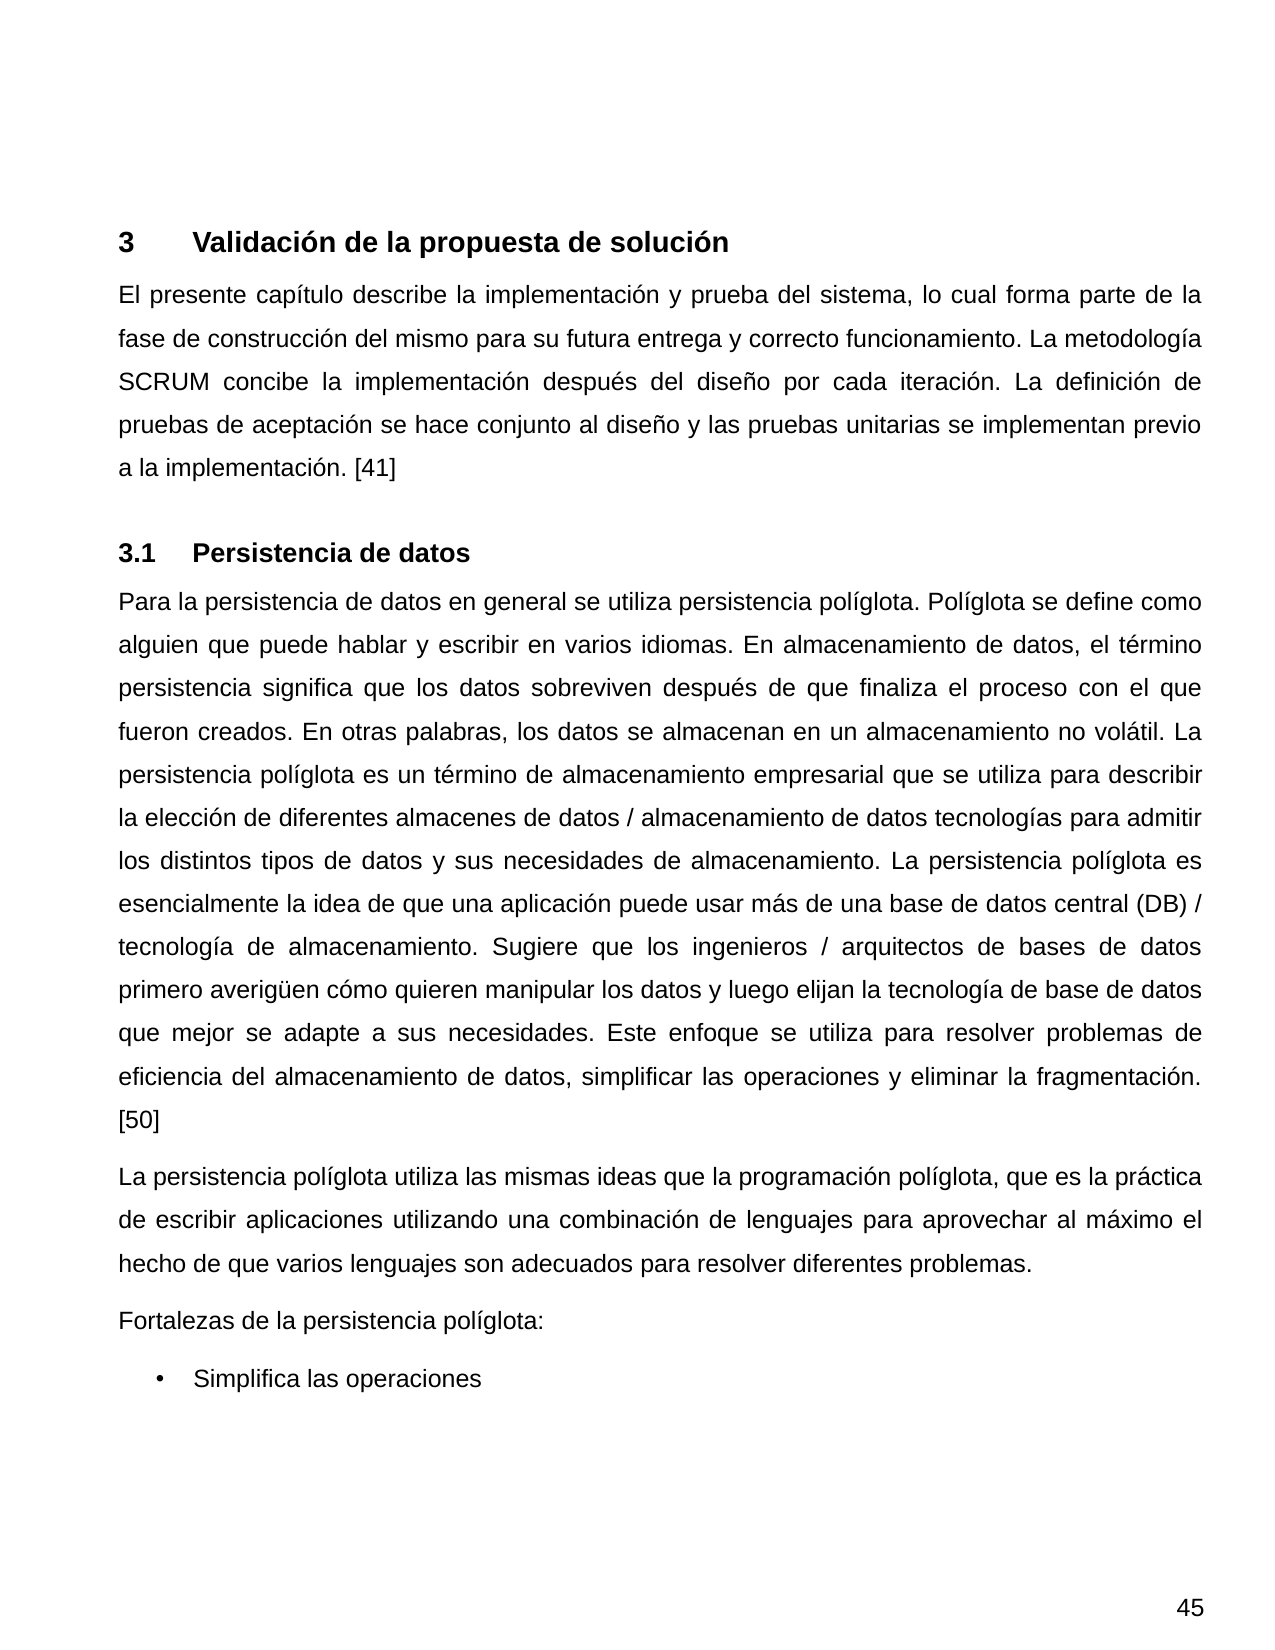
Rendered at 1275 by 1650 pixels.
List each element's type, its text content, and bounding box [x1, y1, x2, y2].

text Fortalezas de la persistencia políglota: [118, 1306, 1204, 1335]
text La persistencia políglota utiliza las mismas ideas que la programación políglota, que es la práctica de escribir aplicaciones utilizando una combinación de lenguajes para aprovechar al máximo el hecho de que varios lenguajes son adecuados para resolver diferentes problemas. [118, 1162, 1204, 1277]
text Para la persistencia de datos en general se utiliza persistencia políglota. Políglota se define como alguien que puede hablar y escribir en varios idiomas. En almacenamiento de datos, el término persistencia significa que los datos sobreviven después de que finaliza el proceso con el que fueron creados. En otras palabras, los datos se almacenan en un almacenamiento no volátil. La persistencia políglota es un término de almacenamiento empresarial que se utiliza para describir la elección de diferentes almacenes de datos / almacenamiento de datos tecnologías para admitir los distintos tipos de datos y sus necesidades de almacenamiento. La persistencia políglota es esencialmente la idea de que una aplicación puede usar más de una base de datos central (DB) / tecnología de almacenamiento. Sugiere que los ingenieros / arquitectos de bases de datos primero averigüen cómo quieren manipular los datos y luego elijan la tecnología de base de datos que mejor se adapte a sus necesidades. Este enfoque se utiliza para resolver problemas de eficiencia del almacenamiento de datos, simplificar las operaciones y eliminar la fragmentación. [50] [118, 587, 1204, 1133]
subtitle Persistencia de datos [118, 537, 1204, 568]
subtitle Validación de la propuesta de solución [118, 225, 1204, 258]
text El presente capítulo describe la implementación y prueba del sistema, lo cual forma parte de la fase de construcción del mismo para su futura entrega y correcto funcionamiento. La metodología SCRUM concibe la implementación después del diseño por cada iteración. La definición de pruebas de aceptación se hace conjunto al diseño y las pruebas unitarias se implementan previo a la implementación. [41] [118, 280, 1204, 482]
list Simplifica las operaciones [156, 1364, 1204, 1393]
